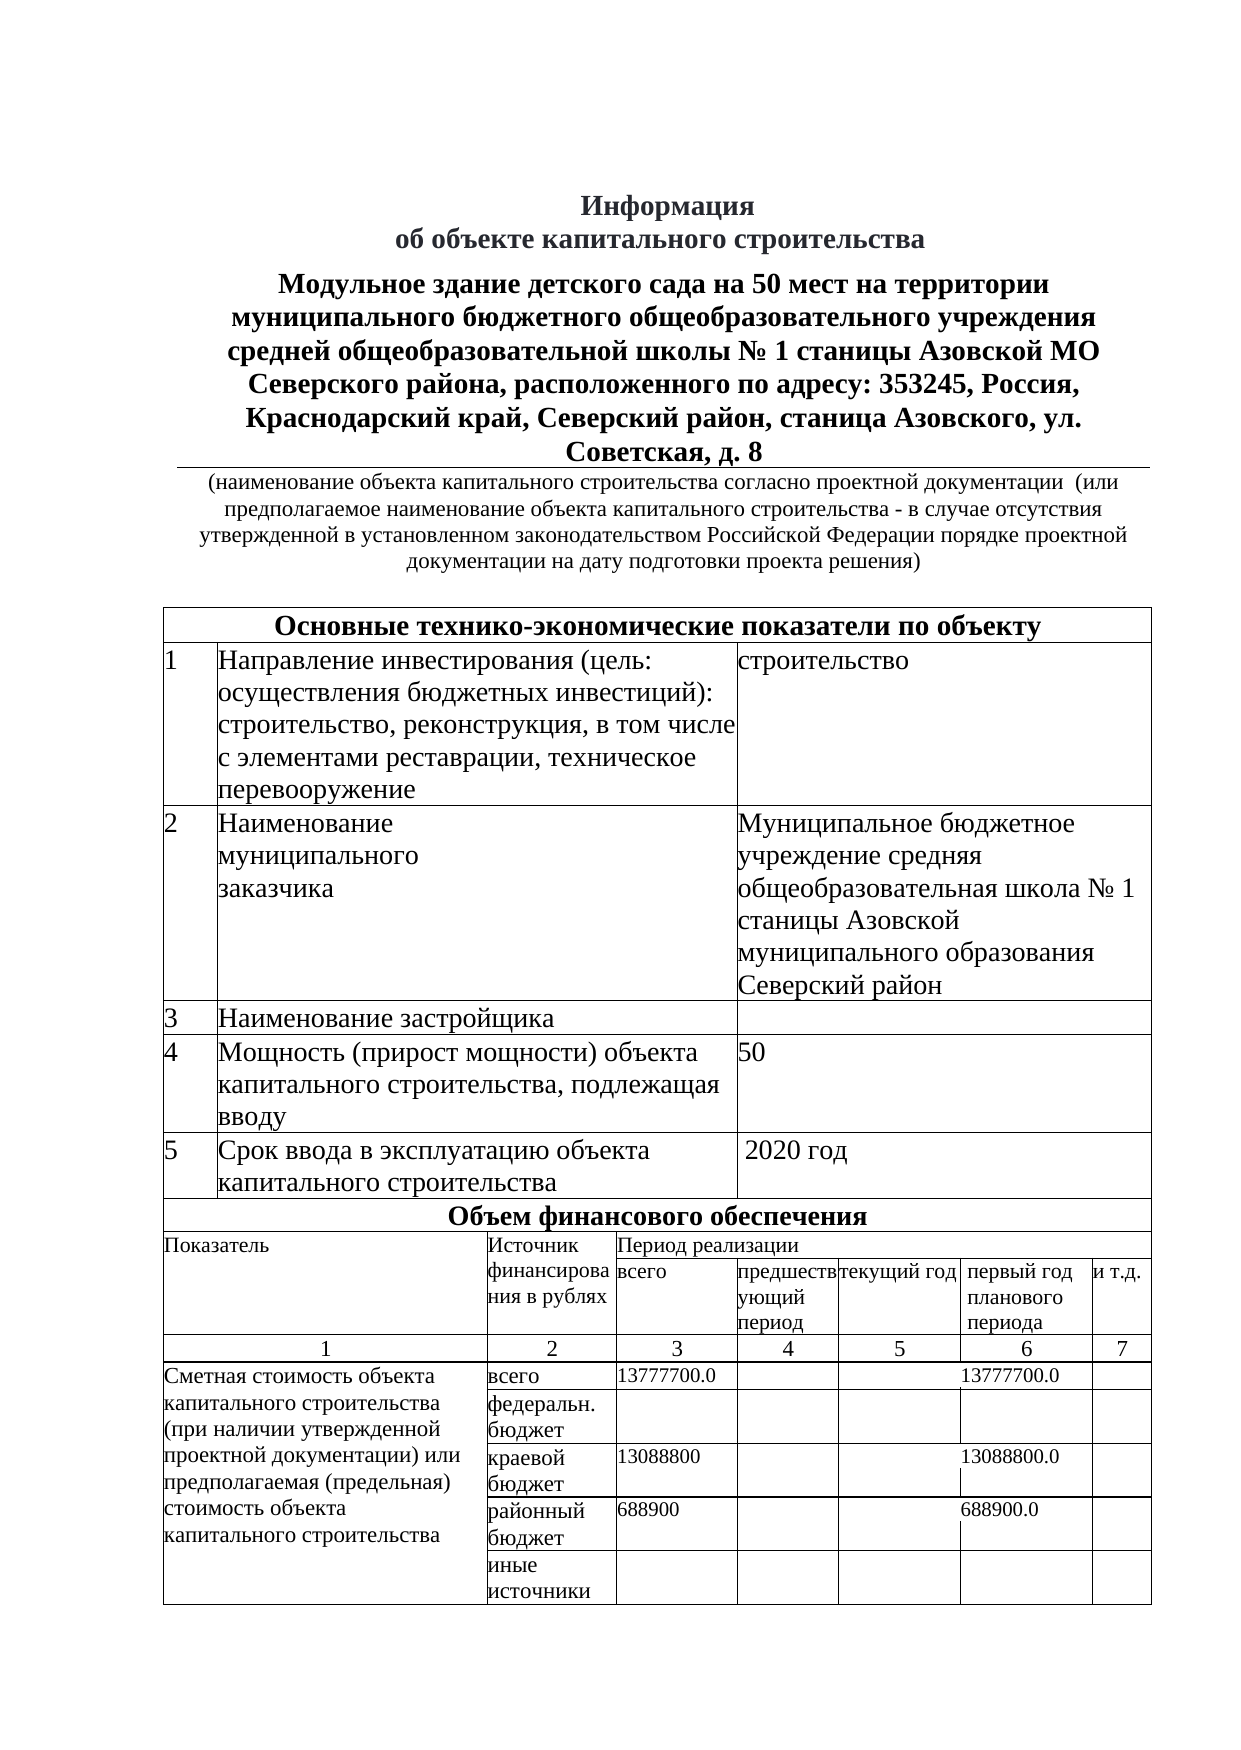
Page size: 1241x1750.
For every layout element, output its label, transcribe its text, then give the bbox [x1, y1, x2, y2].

table_cell Период реализации [617, 1232, 1151, 1257]
table_cell 688900 [617, 1498, 737, 1550]
table_cell 2020 год [738, 1133, 1151, 1198]
table_cell [617, 1390, 737, 1443]
table_cell и т.д. [1093, 1259, 1151, 1334]
table_cell [1093, 1444, 1151, 1496]
table_cell Показатель [164, 1232, 487, 1334]
table_cell 7 [1093, 1335, 1151, 1361]
table_cell [839, 1363, 960, 1389]
table_cell [738, 1444, 838, 1496]
table_cell всего [488, 1363, 616, 1389]
table_cell 3 [164, 1001, 217, 1034]
table_cell Сметная стоимость объекта капитального строительства (при наличии утвержденной проектной документации) или предполагаемая (предельная) стоимость объекта капитального строительства [164, 1363, 487, 1604]
table_cell [961, 1390, 1092, 1443]
table_cell 5 [839, 1335, 960, 1361]
table_cell всего [617, 1259, 737, 1334]
table_cell [839, 1498, 960, 1550]
table_cell Источник финансирования в рублях [488, 1232, 616, 1334]
table_cell Срок ввода в эксплуатацию объекта капитального строительства [218, 1133, 737, 1198]
table_cell [839, 1444, 960, 1496]
table_cell Наименование застройщика [218, 1001, 737, 1034]
table_cell [738, 1551, 838, 1604]
table_cell [839, 1551, 960, 1604]
table_cell 1 [164, 1335, 487, 1361]
table_cell Объем финансового обеспечения [164, 1199, 1151, 1231]
table_cell районный бюджет [488, 1498, 616, 1550]
table_cell Наименование муниципального заказчика [218, 806, 737, 1000]
table_cell иные источники [488, 1551, 616, 1604]
table_cell 2 [488, 1335, 616, 1361]
table_cell [738, 1498, 838, 1550]
table_cell 3 [617, 1335, 737, 1361]
table_header Информация об объекте капитального строительства [177, 176, 1150, 266]
table_cell текущий год [839, 1259, 960, 1334]
table_cell Направление инвестирования (цель: осуществления бюджетных инвестиций): строительство, реконструкция, в том числе с элементами реставрации, техническое перевооружение [218, 643, 737, 805]
table_cell Мощность (прирост мощности) объекта капитального строительства, подлежащая вводу [218, 1035, 737, 1132]
table_header Основные технико-экономические показатели по объекту [164, 608, 1151, 642]
table_cell [738, 1001, 1151, 1034]
table_cell 50 [738, 1035, 1151, 1132]
table_cell 5 [164, 1133, 217, 1198]
table_cell 13088800,0 [961, 1444, 1092, 1496]
table_cell Муниципальное бюджетное учреждение средняя общеобразовательная школа № 1 станицы Азовской муниципального образования Северский район [738, 806, 1151, 1000]
table_cell [961, 1551, 1092, 1604]
table_cell [1093, 1390, 1151, 1443]
table_cell [1093, 1363, 1151, 1389]
table_cell 13777700,0 [961, 1363, 1092, 1389]
table_cell [1093, 1551, 1151, 1604]
table_cell [617, 1551, 737, 1604]
table_cell [738, 1390, 838, 1443]
table_cell 6 [961, 1335, 1092, 1361]
table_cell 1 [164, 643, 217, 805]
table_cell 4 [164, 1035, 217, 1132]
table_cell строительство [738, 643, 1151, 805]
table_cell федеральн. бюджет [488, 1390, 616, 1443]
table_cell краевой бюджет [488, 1444, 616, 1496]
table_cell 4 [738, 1335, 838, 1361]
table_cell 688900,0 [961, 1498, 1092, 1550]
table_cell 13777700,0 [617, 1363, 737, 1389]
table_cell [738, 1363, 838, 1389]
table_cell (наименование объекта капитального строительства согласно проектной документации (или предполагаемое наименование объекта капитального строительства - в случае отсутствия утвержденной в установленном законодательством Российской Федерации порядке проектной документации на дату подготовки проекта решения) [177, 468, 1150, 574]
table_cell первый год планового периода [961, 1259, 1092, 1334]
table_cell предшествующий период [738, 1259, 838, 1334]
table_cell 2 [164, 806, 217, 1000]
table_cell Модульное здание детского сада на 50 мест на территории муниципального бюджетного общеобразовательного учреждения средней общеобразовательной школы № 1 станицы Азовской МО Северского района, расположенного по адресу: 353245, Россия, Краснодарский край, Северский район, станица Азовского, ул. Советская, д. 8 [177, 266, 1150, 467]
table_cell [839, 1390, 960, 1443]
table_cell [1093, 1498, 1151, 1550]
table_cell 13088800 [617, 1444, 737, 1496]
